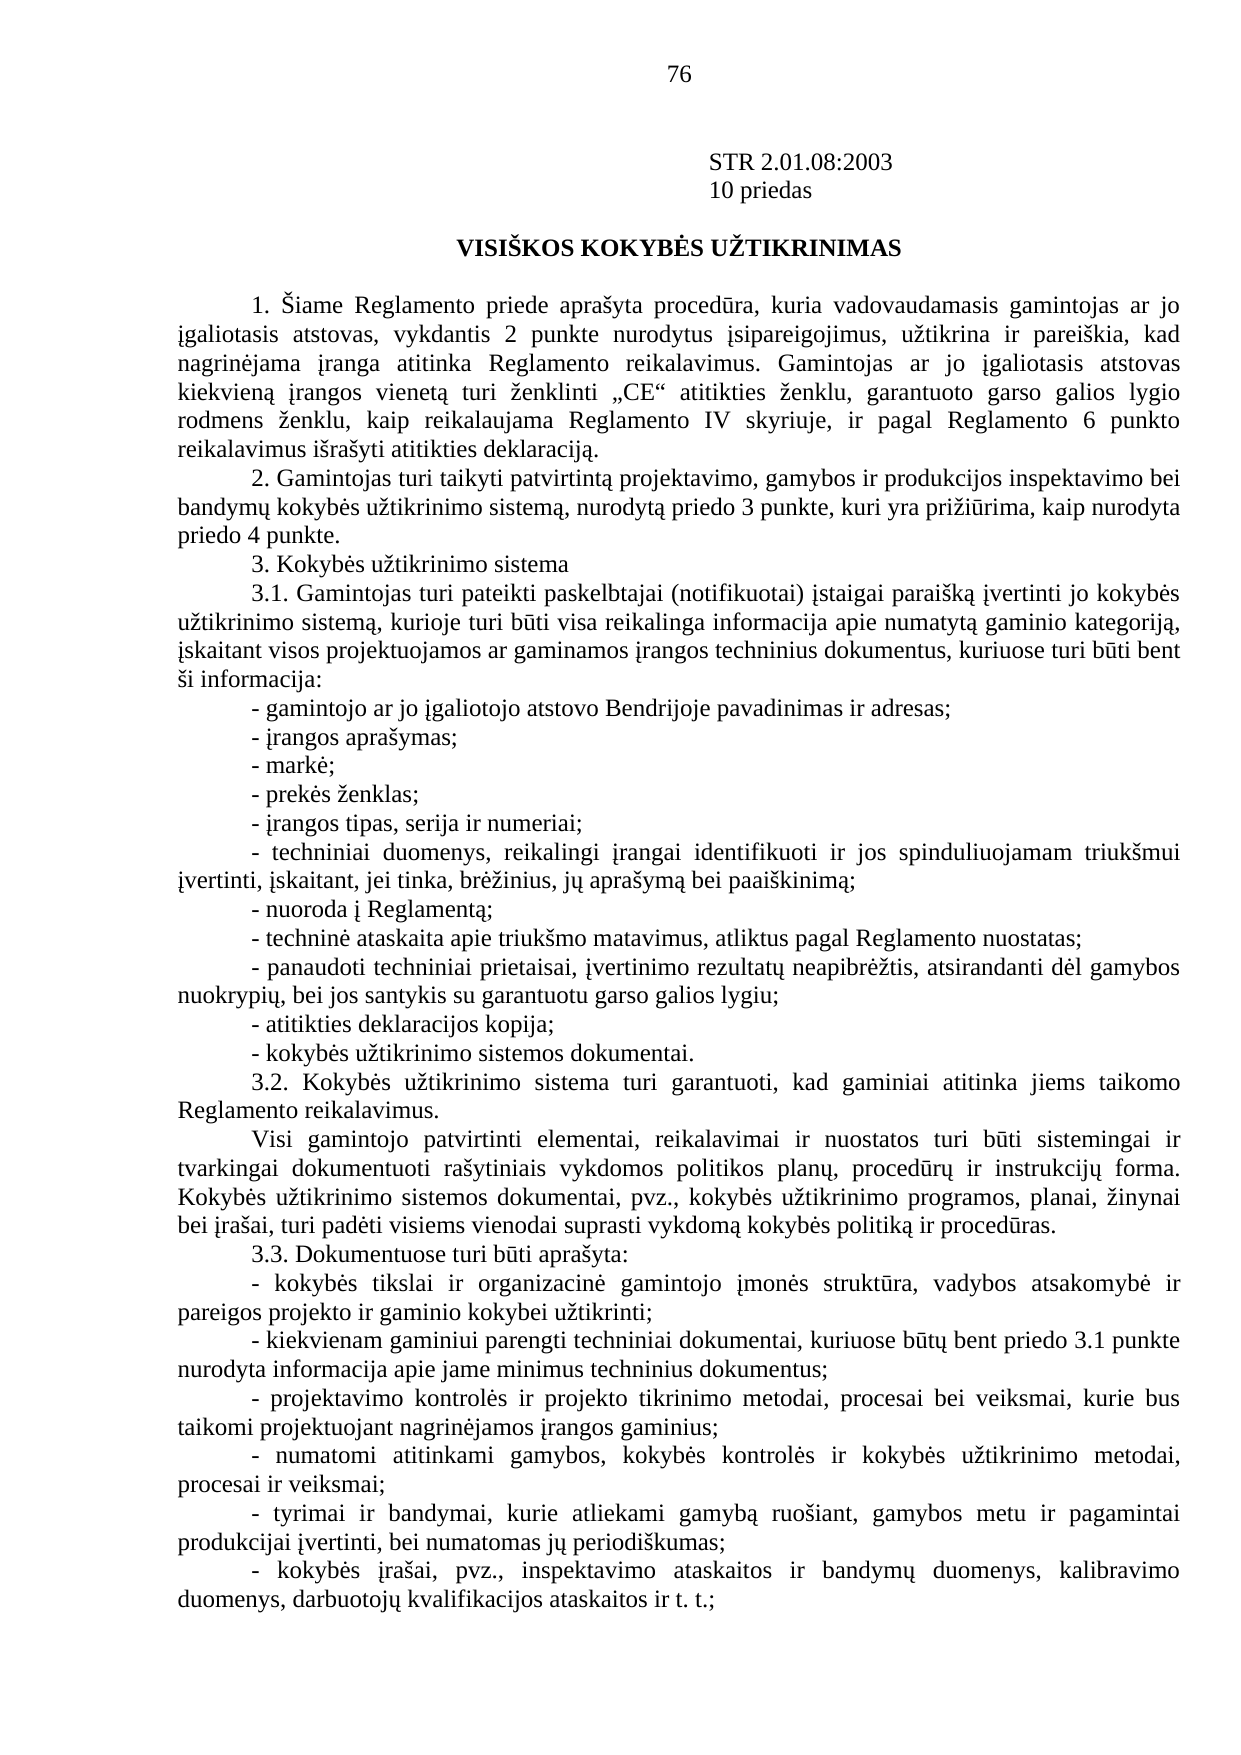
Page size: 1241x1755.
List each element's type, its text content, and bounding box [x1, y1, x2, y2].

text - gamintojo ar jo įgaliotojo atstovo Bendrijoje pavadinimas ir adresas; [177, 693, 1181, 722]
text 2. Gamintojas turi taikyti patvirtintą projektavimo, gamybos ir produkcijos inspektavimo bei bandymų kokybės užtikrinimo sistemą, nurodytą priedo 3 punkte, kuri yra prižiūrima, kaip nurodyta priedo 4 punkte. [177, 463, 1181, 549]
text - markė; [177, 751, 1181, 779]
text - kokybės užtikrinimo sistemos dokumentai. [177, 1038, 1181, 1067]
text - projektavimo kontrolės ir projekto tikrinimo metodai, procesai bei veiksmai, kurie bus taikomi projektuojant nagrinėjamos įrangos gaminius; [177, 1383, 1181, 1441]
text - įrangos aprašymas; [177, 722, 1181, 751]
text - kiekvienam gaminiui parengti techniniai dokumentai, kuriuose būtų bent priedo 3.1 punkte nurodyta informacija apie jame minimus techninius dokumentus; [177, 1326, 1181, 1383]
text - įrangos tipas, serija ir numeriai; [177, 808, 1181, 837]
text 3.3. Dokumentuose turi būti aprašyta: [177, 1239, 1181, 1268]
text - kokybės įrašai, pvz., inspektavimo ataskaitos ir bandymų duomenys, kalibravimo duomenys, darbuotojų kvalifikacijos ataskaitos ir t. t.; [177, 1556, 1181, 1613]
text - prekės ženklas; [177, 779, 1181, 808]
text STR 2.01.08:2003 [177, 147, 1181, 176]
text 1. Šiame Reglamento priede aprašyta procedūra, kuria vadovaudamasis gamintojas ar jo įgaliotasis atstovas, vykdantis 2 punkte nurodytus įsipareigojimus, užtikrina ir pareiškia, kad nagrinėjama įranga atitinka Reglamento reikalavimus. Gamintojas ar jo įgaliotasis atstovas kiekvieną įrangos vienetą turi ženklinti „CE“ atitikties ženklu, garantuoto garso galios lygio rodmens ženklu, kaip reikalaujama Reglamento IV skyriuje, ir pagal Reglamento 6 punkto reikalavimus išrašyti atitikties deklaraciją. [177, 291, 1181, 463]
text - kokybės tikslai ir organizacinė gamintojo įmonės struktūra, vadybos atsakomybė ir pareigos projekto ir gaminio kokybei užtikrinti; [177, 1268, 1181, 1326]
text - techninė ataskaita apie triukšmo matavimus, atliktus pagal Reglamento nuostatas; [177, 923, 1181, 952]
text 3. Kokybės užtikrinimo sistema [177, 549, 1181, 578]
text VISIŠKOS KOKYBĖS UŽTIKRINIMAS [177, 233, 1181, 262]
text - panaudoti techniniai prietaisai, įvertinimo rezultatų neapibrėžtis, atsirandanti dėl gamybos nuokrypių, bei jos santykis su garantuotu garso galios lygiu; [177, 952, 1181, 1009]
text Visi gamintojo patvirtinti elementai, reikalavimai ir nuostatos turi būti sistemingai ir tvarkingai dokumentuoti rašytiniais vykdomos politikos planų, procedūrų ir instrukcijų forma. Kokybės užtikrinimo sistemos dokumentai, pvz., kokybės užtikrinimo programos, planai, žinynai bei įrašai, turi padėti visiems vienodai suprasti vykdomą kokybės politiką ir procedūras. [177, 1124, 1181, 1239]
text - numatomi atitinkami gamybos, kokybės kontrolės ir kokybės užtikrinimo metodai, procesai ir veiksmai; [177, 1441, 1181, 1498]
text 3.1. Gamintojas turi pateikti paskelbtajai (notifikuotai) įstaigai paraišką įvertinti jo kokybės užtikrinimo sistemą, kurioje turi būti visa reikalinga informacija apie numatytą gaminio kategoriją, įskaitant visos projektuojamos ar gaminamos įrangos techninius dokumentus, kuriuose turi būti bent ši informacija: [177, 578, 1181, 693]
text - nuoroda į Reglamentą; [177, 894, 1181, 923]
text 10 priedas [177, 176, 1181, 204]
text - techniniai duomenys, reikalingi įrangai identifikuoti ir jos spinduliuojamam triukšmui įvertinti, įskaitant, jei tinka, brėžinius, jų aprašymą bei paaiškinimą; [177, 837, 1181, 894]
text - atitikties deklaracijos kopija; [177, 1009, 1181, 1038]
text - tyrimai ir bandymai, kurie atliekami gamybą ruošiant, gamybos metu ir pagamintai produkcijai įvertinti, bei numatomas jų periodiškumas; [177, 1498, 1181, 1556]
text 3.2. Kokybės užtikrinimo sistema turi garantuoti, kad gaminiai atitinka jiems taikomo Reglamento reikalavimus. [177, 1067, 1181, 1124]
